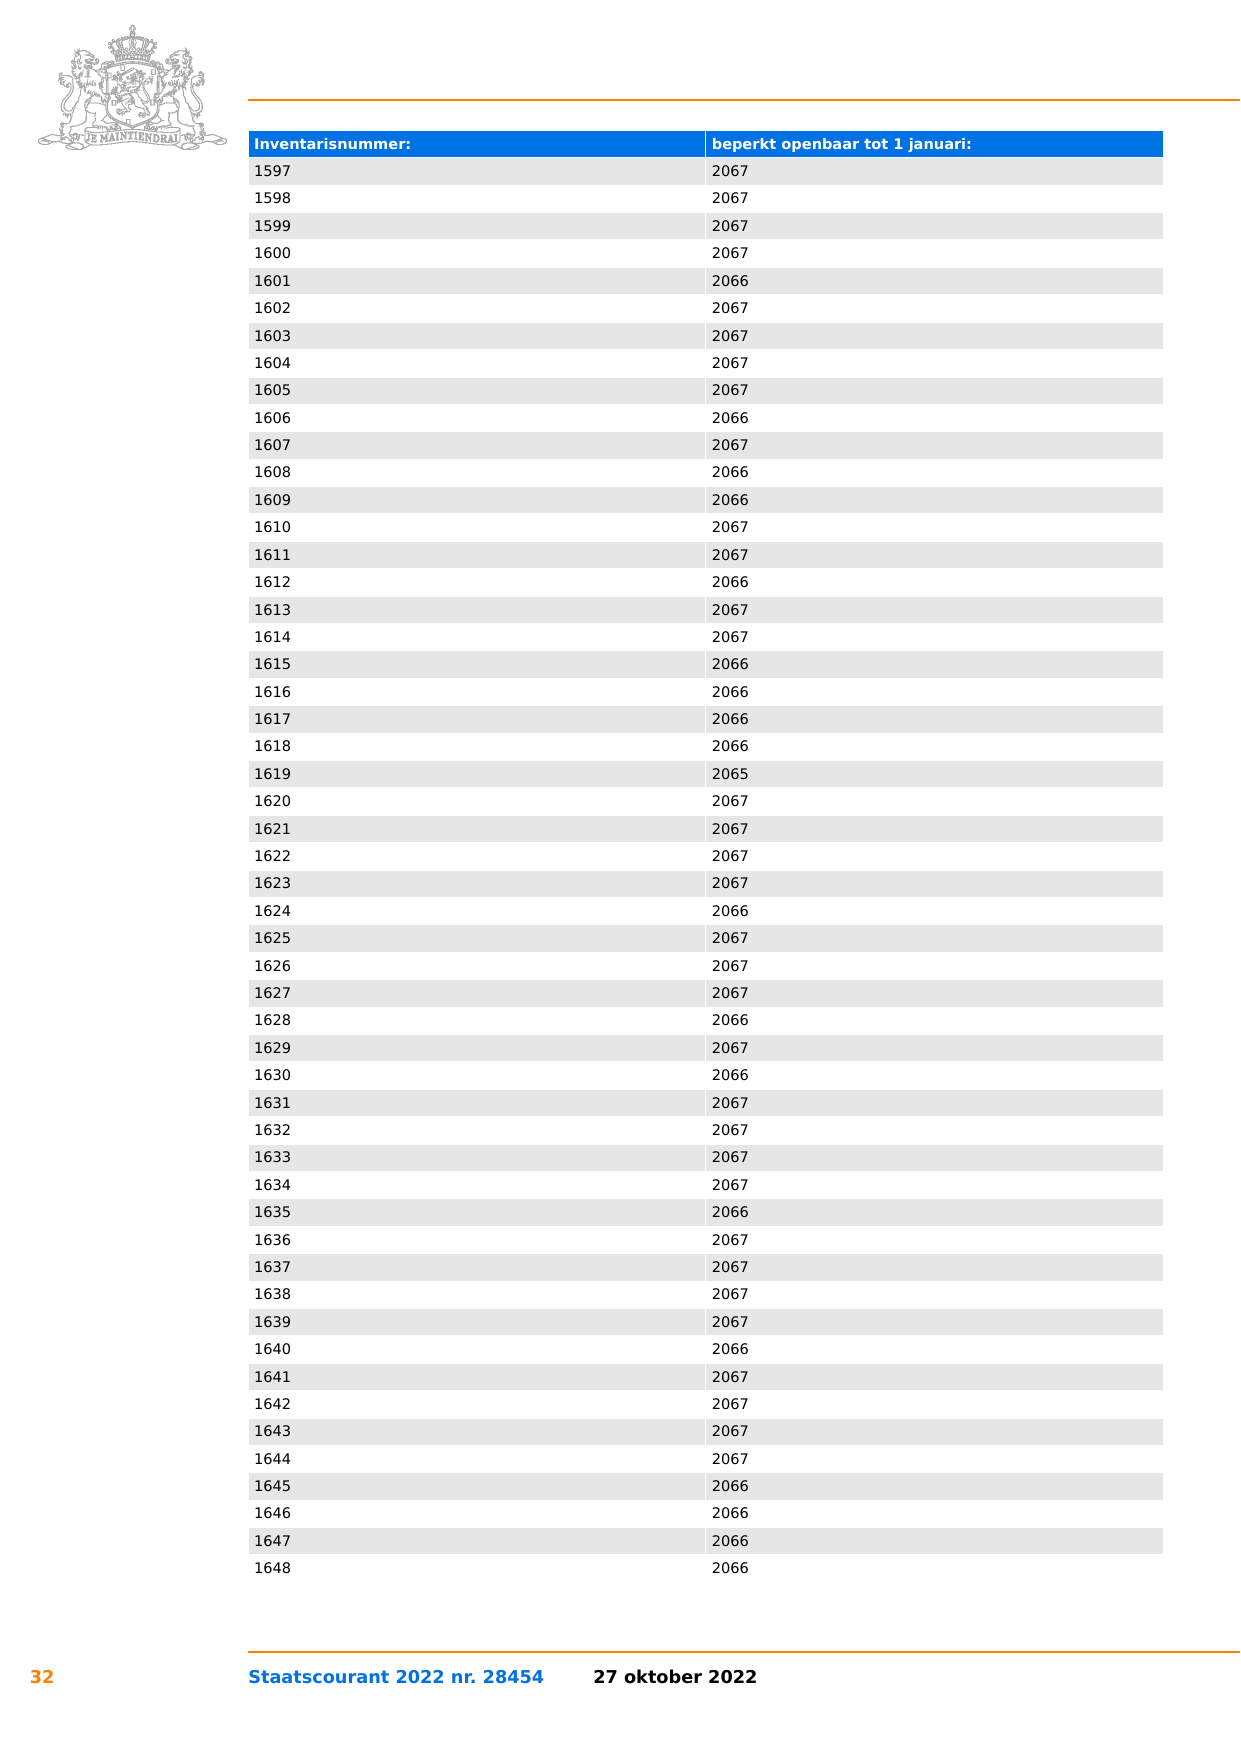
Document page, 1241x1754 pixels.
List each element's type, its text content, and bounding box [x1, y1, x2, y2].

table_cell 2067 [706, 1227, 1163, 1253]
table_cell 1630 [249, 1063, 705, 1089]
table_cell 2066 [706, 1199, 1163, 1226]
table_cell 2067 [706, 925, 1163, 952]
table_cell 1624 [249, 898, 705, 924]
table_cell 1633 [249, 1145, 705, 1171]
table_cell 1629 [249, 1035, 705, 1061]
table_cell 2067 [706, 871, 1163, 897]
table_cell 2066 [706, 405, 1163, 431]
table_cell 1619 [249, 761, 705, 787]
table_cell 1626 [249, 953, 705, 979]
table_cell 2067 [706, 350, 1163, 376]
table_cell 2066 [706, 1336, 1163, 1363]
table_cell 2067 [706, 241, 1163, 267]
table_cell 2067 [706, 816, 1163, 842]
table_cell 2066 [706, 706, 1163, 733]
table_cell 1623 [249, 871, 705, 897]
table_cell 2066 [706, 460, 1163, 486]
table_cell 1641 [249, 1364, 705, 1390]
table_header Inventarisnummer: [249, 131, 705, 157]
table_cell 2066 [706, 1063, 1163, 1089]
table_cell 2067 [706, 843, 1163, 869]
table_cell 2067 [706, 158, 1163, 185]
table_cell 1606 [249, 405, 705, 431]
table_cell 2067 [706, 1254, 1163, 1281]
table_cell 2066 [706, 268, 1163, 294]
table_cell 1634 [249, 1172, 705, 1198]
table_cell 1625 [249, 925, 705, 952]
table_cell 1613 [249, 597, 705, 623]
table_cell 2067 [706, 1282, 1163, 1308]
table_cell 2067 [706, 1364, 1163, 1390]
picture [38, 25, 227, 150]
table_cell 1598 [249, 186, 705, 212]
table_cell 2066 [706, 898, 1163, 924]
table_cell 1608 [249, 460, 705, 486]
table_cell 1603 [249, 323, 705, 349]
table_cell 2067 [706, 1117, 1163, 1143]
table_cell 2067 [706, 980, 1163, 1007]
table_cell 2066 [706, 651, 1163, 678]
table_cell 1622 [249, 843, 705, 869]
table_cell 1632 [249, 1117, 705, 1143]
table_cell 2067 [706, 213, 1163, 239]
table_cell 1605 [249, 378, 705, 404]
table_cell 2066 [706, 734, 1163, 760]
table_cell 2067 [706, 295, 1163, 322]
table_cell 2067 [706, 186, 1163, 212]
table_cell 1599 [249, 213, 705, 239]
table_cell 1600 [249, 241, 705, 267]
table_cell 2067 [706, 953, 1163, 979]
table_cell 1602 [249, 295, 705, 322]
table_cell 1607 [249, 432, 705, 459]
table_cell 1628 [249, 1008, 705, 1034]
table_cell 2067 [706, 597, 1163, 623]
table_cell 2066 [706, 1528, 1163, 1554]
table_cell 2066 [706, 1008, 1163, 1034]
table_cell 2067 [706, 515, 1163, 541]
table_cell 1640 [249, 1336, 705, 1363]
table_cell 2067 [706, 789, 1163, 815]
table_cell 1644 [249, 1446, 705, 1472]
table_cell 2067 [706, 624, 1163, 650]
table_cell 1610 [249, 515, 705, 541]
table_cell 1597 [249, 158, 705, 185]
table_cell 1620 [249, 789, 705, 815]
table_cell 1631 [249, 1090, 705, 1116]
table_cell 1635 [249, 1199, 705, 1226]
table_cell 1637 [249, 1254, 705, 1281]
table_cell 2067 [706, 1391, 1163, 1417]
table_cell 2067 [706, 378, 1163, 404]
table_cell 1645 [249, 1473, 705, 1500]
table_cell 1611 [249, 542, 705, 568]
table_cell 1615 [249, 651, 705, 678]
table_cell 2066 [706, 1473, 1163, 1500]
table_cell 1621 [249, 816, 705, 842]
table_cell 2067 [706, 1172, 1163, 1198]
table_cell 1639 [249, 1309, 705, 1335]
table_cell 1604 [249, 350, 705, 376]
table_cell 1617 [249, 706, 705, 733]
table_cell 1609 [249, 487, 705, 513]
table_cell 2066 [706, 487, 1163, 513]
table_cell 2067 [706, 1446, 1163, 1472]
table_cell 1601 [249, 268, 705, 294]
table_cell 1638 [249, 1282, 705, 1308]
table_cell 2067 [706, 1035, 1163, 1061]
table_cell 2066 [706, 569, 1163, 596]
table_cell 1648 [249, 1556, 705, 1582]
table_cell 2067 [706, 323, 1163, 349]
table_header beperkt openbaar tot 1 januari: [706, 131, 1163, 157]
table_cell 2067 [706, 542, 1163, 568]
table_cell 1642 [249, 1391, 705, 1417]
table_cell 2066 [706, 1556, 1163, 1582]
table_cell 1627 [249, 980, 705, 1007]
table_cell 1643 [249, 1419, 705, 1445]
table_cell 2067 [706, 1145, 1163, 1171]
table_cell 2066 [706, 679, 1163, 705]
table_cell 2067 [706, 1309, 1163, 1335]
table_cell 2067 [706, 1419, 1163, 1445]
table_cell 1646 [249, 1501, 705, 1527]
table_cell 1614 [249, 624, 705, 650]
table_cell 1616 [249, 679, 705, 705]
table_cell 2067 [706, 432, 1163, 459]
table_cell 1618 [249, 734, 705, 760]
table_cell 1612 [249, 569, 705, 596]
table_cell 2067 [706, 1090, 1163, 1116]
table_cell 2066 [706, 1501, 1163, 1527]
table_cell 1636 [249, 1227, 705, 1253]
table_cell 1647 [249, 1528, 705, 1554]
table_cell 2065 [706, 761, 1163, 787]
